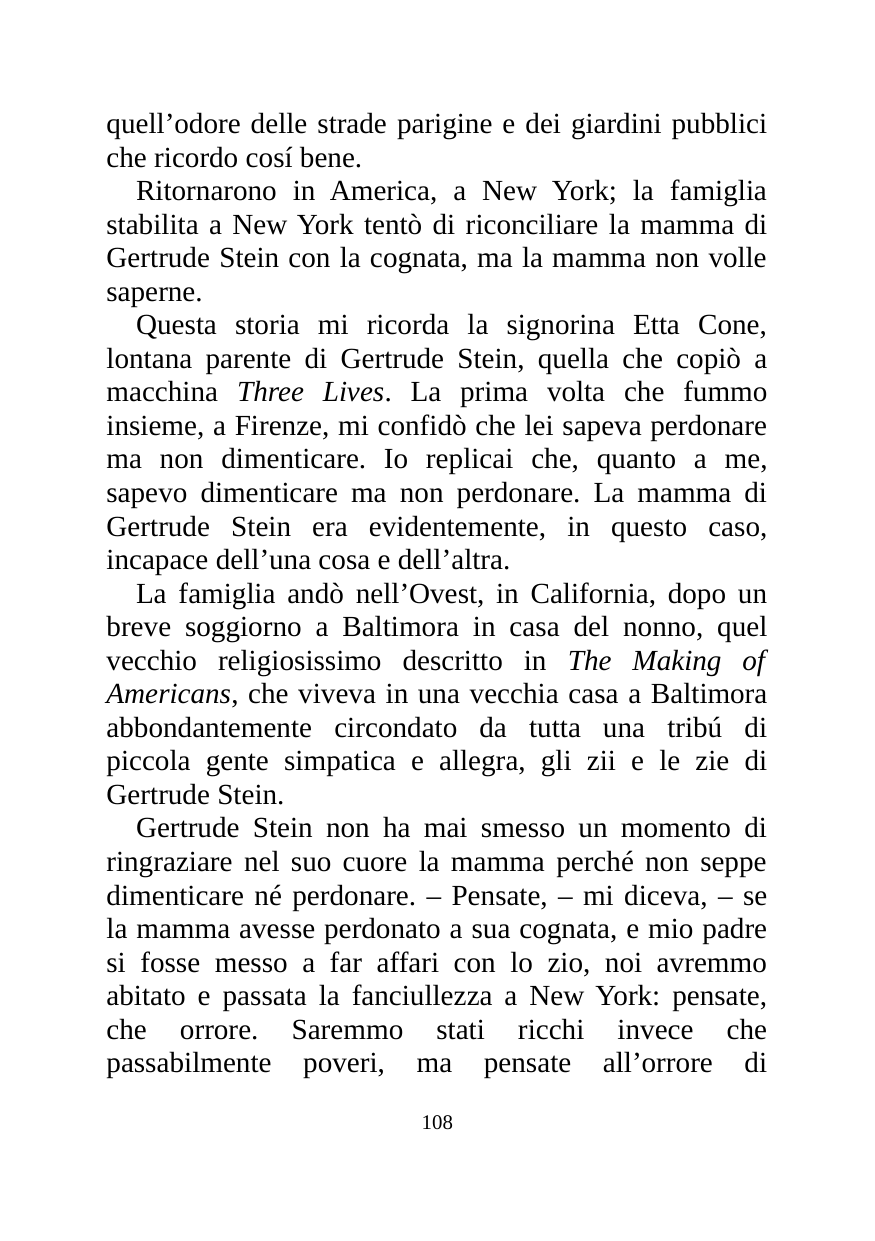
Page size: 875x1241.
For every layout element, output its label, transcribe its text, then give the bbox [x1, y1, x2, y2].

text Questa storia mi ricorda la signorina Etta Cone, lontana parente di Gertrude Stein, quella che copiò a macchina Three Lives. La prima volta che fummo insieme, a Firenze, mi confidò che lei sapeva perdonare ma non dimenticare. Io replicai che, quanto a me, sapevo dimenticare ma non perdonare. La mamma di Gertrude Stein era evidentemente, in questo caso, incapace dell’una cosa e dell’altra. [106, 307, 768, 576]
text Gertrude Stein non ha mai smesso un momento di ringraziare nel suo cuore la mamma perché non seppe dimenticare né perdonare. – Pensate, – mi diceva, – se la mamma avesse perdonato a sua cognata, e mio padre si fosse messo a far affari con lo zio, noi avremmo abitato e passata la fanciullezza a New York: pensate, che orrore. Saremmo stati ricchi invece che passabilmente poveri, ma pensate all’orrore di [106, 811, 768, 1079]
text quell’odore delle strade parigine e dei giardini pubblici che ricordo cosí bene. [106, 106, 768, 173]
text La famiglia andò nell’Ovest, in California, dopo un breve soggiorno a Baltimora in casa del nonno, quel vecchio religiosissimo descritto in The Making of Americans, che viveva in una vecchia casa a Baltimora abbondantemente circondato da tutta una tribú di piccola gente simpatica e allegra, gli zii e le zie di Gertrude Stein. [106, 576, 768, 811]
text Ritornarono in America, a New York; la famiglia stabilita a New York tentò di riconciliare la mamma di Gertrude Stein con la cognata, ma la mamma non volle saperne. [106, 173, 768, 307]
